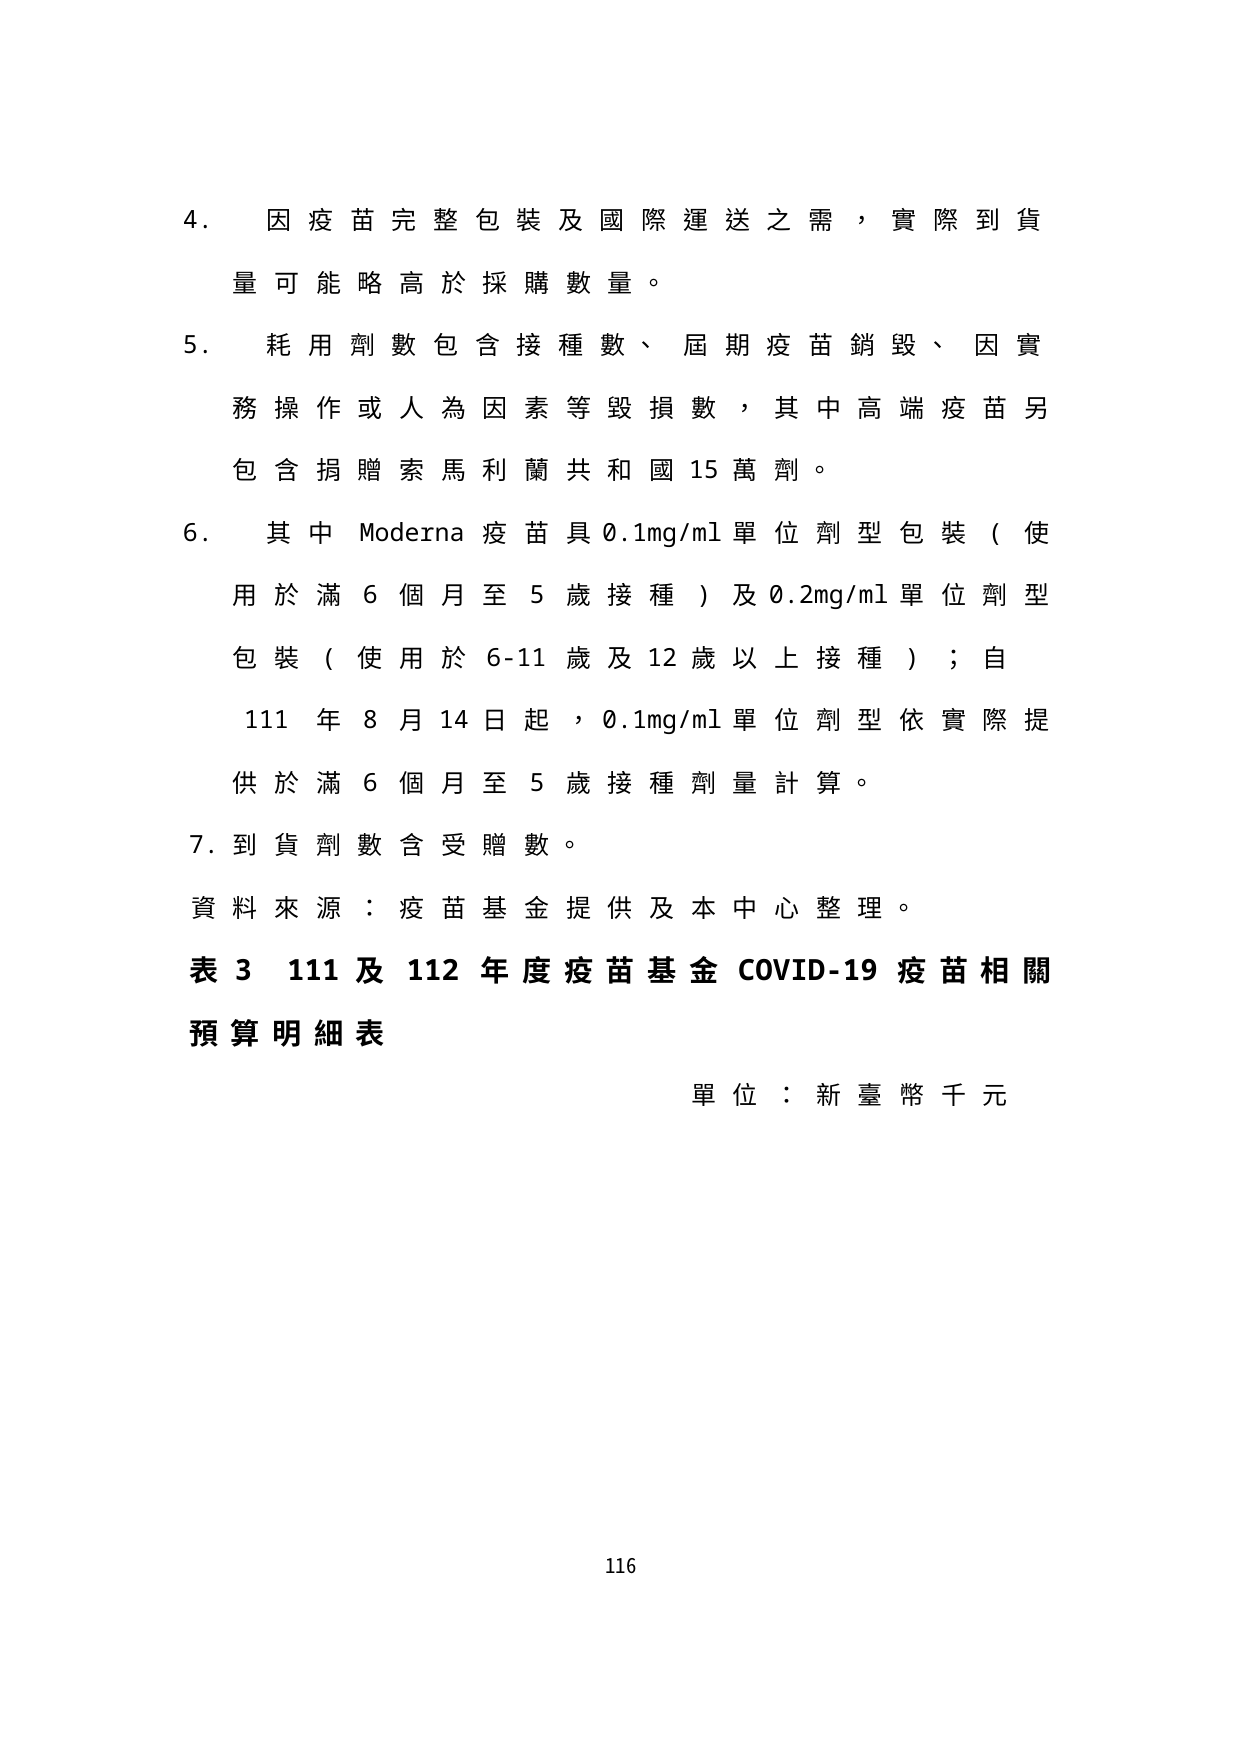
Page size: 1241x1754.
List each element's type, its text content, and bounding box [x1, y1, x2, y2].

text 單位：新臺幣千元 [183, 1052, 1058, 1115]
text 資料來源：疫苗基金提供及本中心整理。 [183, 865, 1058, 927]
text 4. 因疫苗完整包裝及國際運送之需，實際到貨量可能略高於採購數量。 [183, 177, 1058, 302]
text 7.到貨劑數含受贈數。 [183, 802, 1058, 865]
text 5. 耗用劑數包含接種數、屆期疫苗銷毀、因實務操作或人為因素等毀損數，其中高端疫苗另包含捐贈索馬利蘭共和國15萬劑。 [183, 302, 1058, 490]
text 6. 其中Moderna疫苗具0.1mg/ml單位劑型包裝(使用於滿6個月至5歲接種)及0.2mg/ml單位劑型包裝(使用於6-11歲及12歲以上接種)；自111年8月14日起，0.1mg/ml單位劑型依實際提供於滿6個月至5歲接種劑量計算。 [183, 490, 1058, 802]
text 表3 111及112年度疫苗基金COVID-19疫苗相關預算明細表 [183, 927, 1058, 1052]
